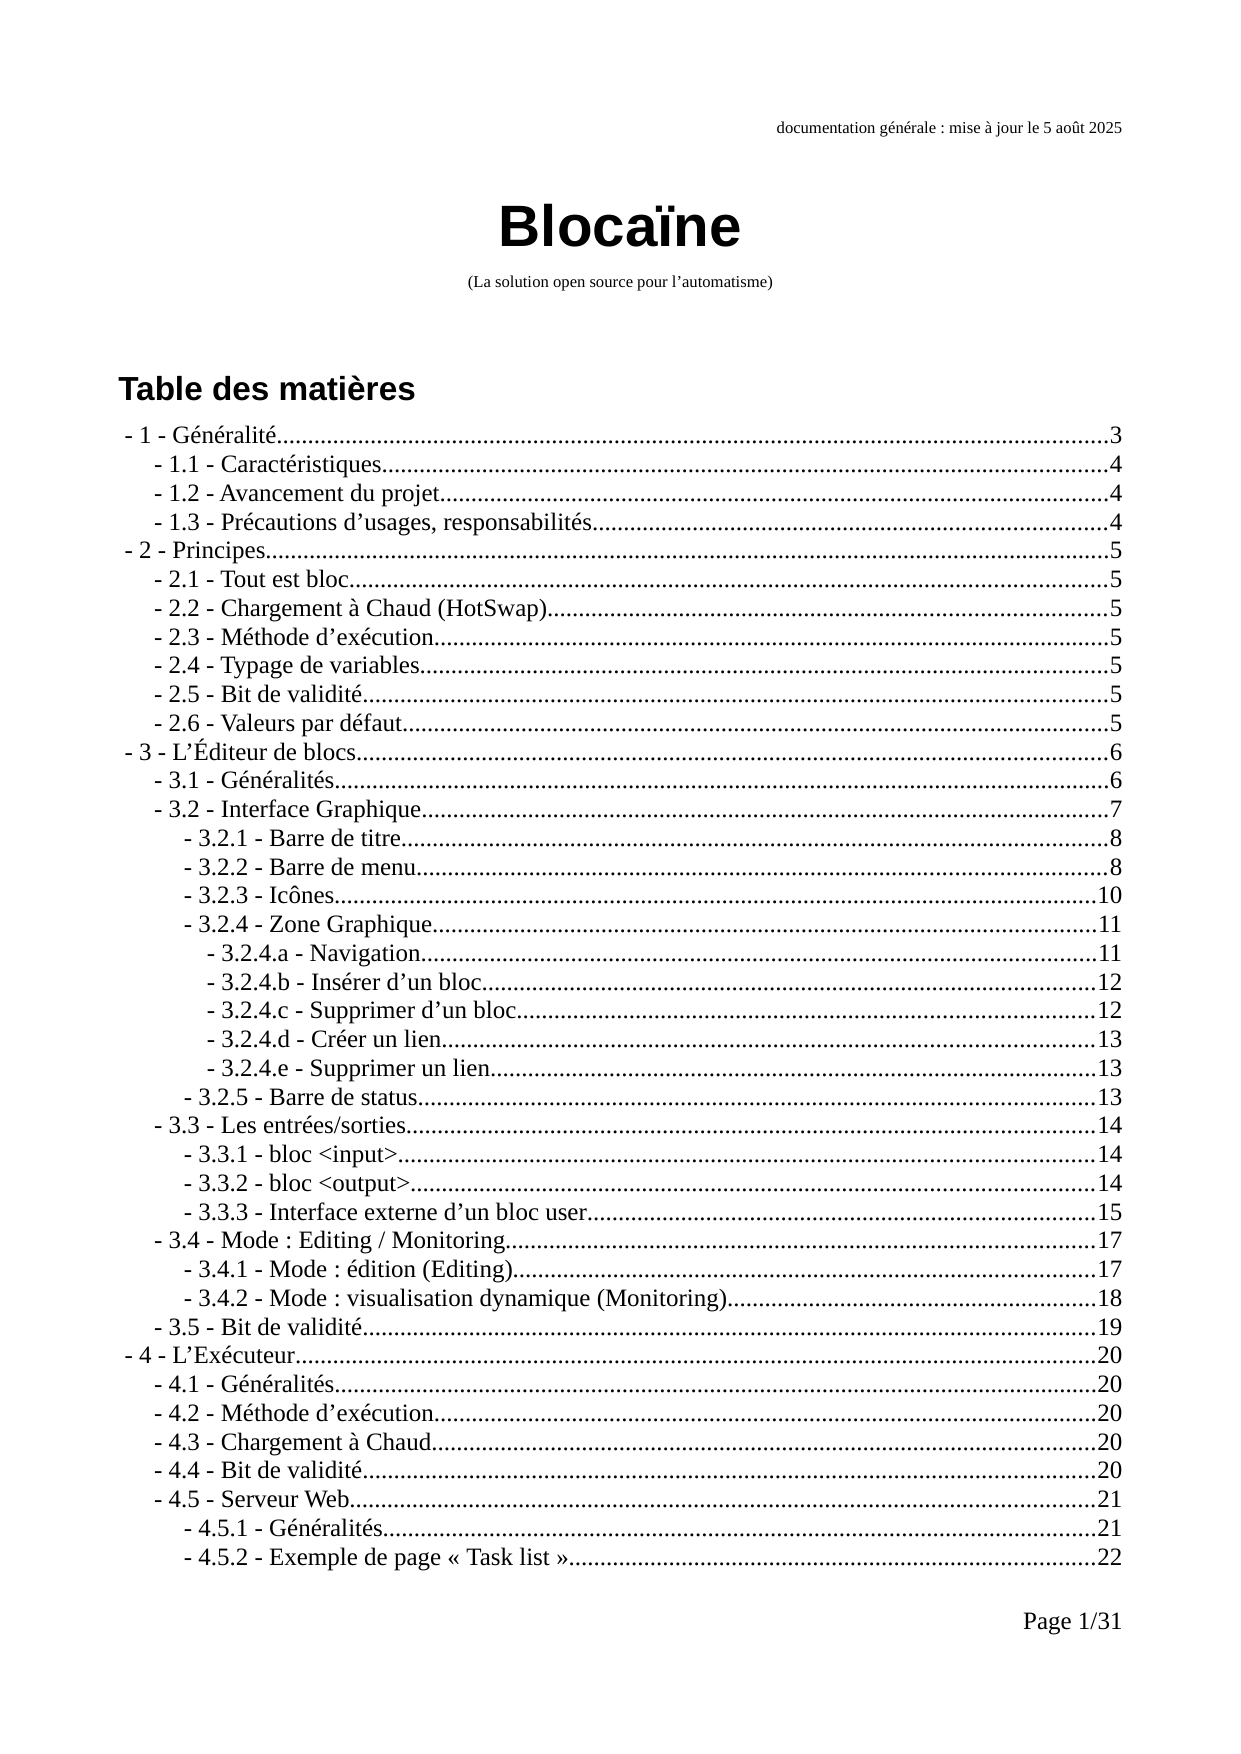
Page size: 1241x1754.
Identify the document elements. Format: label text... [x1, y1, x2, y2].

text - 3.4 - Mode : Editing / Monitoring 17 [148, 1225, 1122, 1254]
text - 3.2.1 - Barre de titre 8 [177, 823, 1122, 852]
text - 2 - Principes 5 [118, 535, 1122, 564]
text - 4.3 - Chargement à Chaud 20 [148, 1427, 1122, 1455]
text - 3.2.4.e - Supprimer un lien 13 [207, 1053, 1122, 1082]
text - 1 - Généralité 3 [118, 420, 1122, 449]
text - 3.3.3 - Interface externe d’un bloc user 15 [177, 1197, 1122, 1225]
text - 4.5 - Serveur Web 21 [148, 1484, 1122, 1513]
text (La solution open source pour l’automatisme) [118, 271, 1122, 291]
text - 3.2.4 - Zone Graphique 11 [177, 909, 1122, 938]
text - 3.3.2 - bloc <output> 14 [177, 1168, 1122, 1197]
text - 3.2.5 - Barre de status 13 [177, 1082, 1122, 1110]
text - 1.2 - Avancement du projet 4 [148, 478, 1122, 507]
text - 4 - L’Exécuteur 20 [118, 1340, 1122, 1369]
text - 3.4.2 - Mode : visualisation dynamique (Monitoring) 18 [177, 1283, 1122, 1312]
text - 4.5.1 - Généralités 21 [177, 1513, 1122, 1542]
text - 3.2.4.d - Créer un lien 13 [207, 1024, 1122, 1053]
text - 4.4 - Bit de validité 20 [148, 1455, 1122, 1484]
text - 2.1 - Tout est bloc 5 [148, 564, 1122, 593]
text - 3.2.2 - Barre de menu 8 [177, 852, 1122, 880]
text - 2.6 - Valeurs par défaut 5 [148, 708, 1122, 737]
title Blocaïne [118, 192, 1122, 259]
text - 2.4 - Typage de variables 5 [148, 650, 1122, 679]
text - 3.2.4.c - Supprimer d’un bloc 12 [207, 995, 1122, 1024]
text - 3.4.1 - Mode : édition (Editing) 17 [177, 1254, 1122, 1283]
text - 3.2.3 - Icônes 10 [177, 880, 1122, 909]
text - 4.1 - Généralités 20 [148, 1369, 1122, 1398]
text - 4.2 - Méthode d’exécution 20 [148, 1398, 1122, 1427]
text - 1.3 - Précautions d’usages, responsabilités 4 [148, 507, 1122, 535]
text - 3.5 - Bit de validité 19 [148, 1312, 1122, 1340]
text - 2.5 - Bit de validité 5 [148, 679, 1122, 708]
text - 3.2.4.b - Insérer d’un bloc 12 [207, 967, 1122, 995]
text - 3.2.4.a - Navigation 11 [207, 938, 1122, 967]
text - 3.3.1 - bloc <input> 14 [177, 1139, 1122, 1168]
text - 3.1 - Généralités 6 [148, 765, 1122, 794]
text - 4.5.2 - Exemple de page « Task list » 22 [177, 1542, 1122, 1570]
text - 3 - L’Éditeur de blocs 6 [118, 737, 1122, 765]
text - 1.1 - Caractéristiques 4 [148, 449, 1122, 478]
text - 3.2 - Interface Graphique 7 [148, 794, 1122, 823]
text - 2.3 - Méthode d’exécution 5 [148, 622, 1122, 650]
text - 3.3 - Les entrées/sorties 14 [148, 1110, 1122, 1139]
subtitle Table des matières [118, 369, 1122, 408]
text - 2.2 - Chargement à Chaud (HotSwap) 5 [148, 593, 1122, 622]
